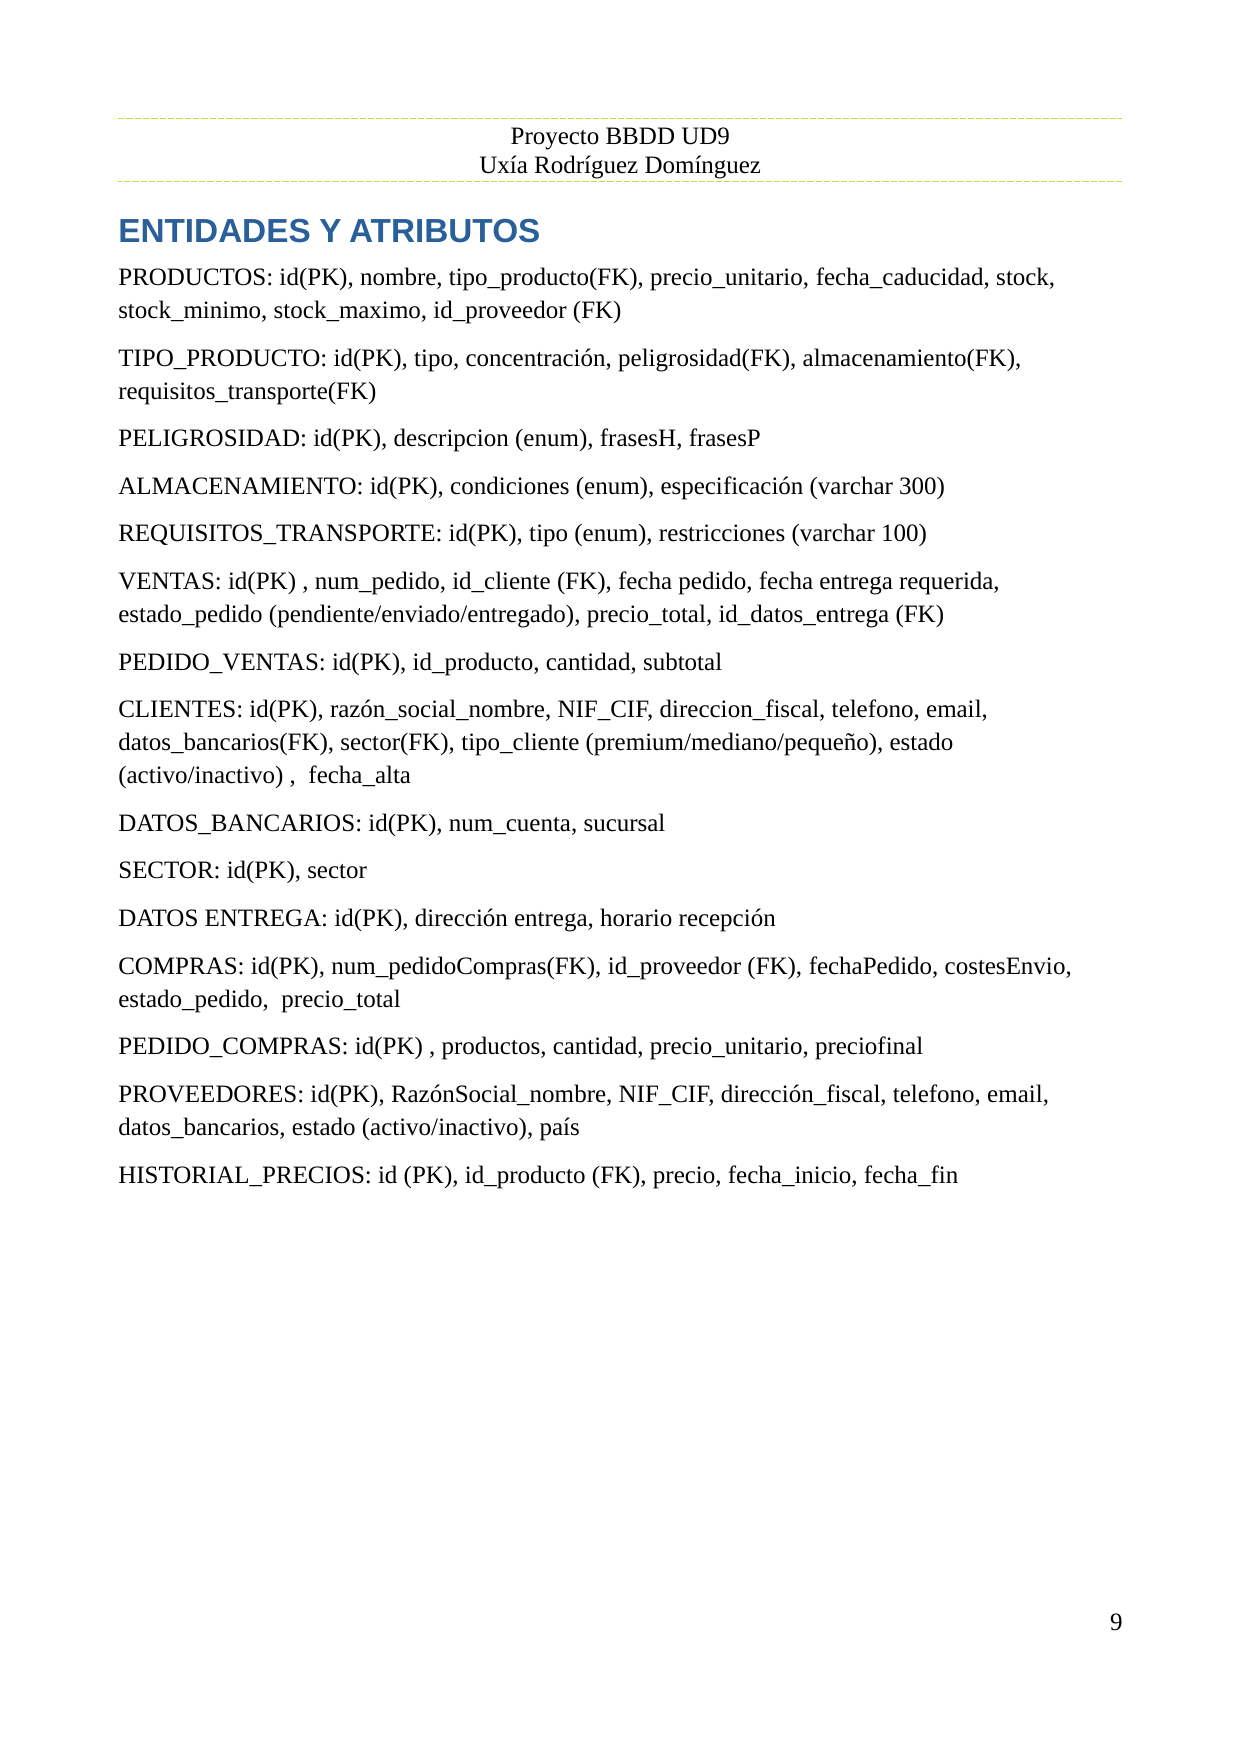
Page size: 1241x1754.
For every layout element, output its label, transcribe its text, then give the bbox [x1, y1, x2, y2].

text PEDIDO_VENTAS: id(PK), id_producto, cantidad, subtotal [118, 647, 1122, 676]
text PEDIDO_COMPRAS: id(PK) , productos, cantidad, precio_unitario, preciofinal [118, 1031, 1122, 1060]
text ALMACENAMIENTO: id(PK), condiciones (enum), especificación (varchar 300) [118, 471, 1122, 500]
text COMPRAS: id(PK), num_pedidoCompras(FK), id_proveedor (FK), fechaPedido, costesEnvio, estado_pedido, precio_total [118, 951, 1122, 1013]
text PROVEEDORES: id(PK), RazónSocial_nombre, NIF_CIF, dirección_fiscal, telefono, email, datos_bancarios, estado (activo/inactivo), país [118, 1079, 1122, 1141]
subtitle ENTIDADES Y ATRIBUTOS [118, 211, 1122, 249]
text DATOS_BANCARIOS: id(PK), num_cuenta, sucursal [118, 808, 1122, 837]
text SECTOR: id(PK), sector [118, 856, 1122, 884]
text TIPO_PRODUCTO: id(PK), tipo, concentración, peligrosidad(FK), almacenamiento(FK), requisitos_transporte(FK) [118, 343, 1122, 404]
text PELIGROSIDAD: id(PK), descripcion (enum), frasesH, frasesP [118, 423, 1122, 452]
text VENTAS: id(PK) , num_pedido, id_cliente (FK), fecha pedido, fecha entrega requerida, estado_pedido (pendiente/enviado/entregado), precio_total, id_datos_entrega (FK) [118, 566, 1122, 628]
text DATOS ENTREGA: id(PK), dirección entrega, horario recepción [118, 903, 1122, 932]
text PRODUCTOS: id(PK), nombre, tipo_producto(FK), precio_unitario, fecha_caducidad, stock, stock_minimo, stock_maximo, id_proveedor (FK) [118, 262, 1122, 324]
text REQUISITOS_TRANSPORTE: id(PK), tipo (enum), restricciones (varchar 100) [118, 518, 1122, 547]
text CLIENTES: id(PK), razón_social_nombre, NIF_CIF, direccion_fiscal, telefono, email, datos_bancarios(FK), sector(FK), tipo_cliente (premium/mediano/pequeño), estado (activo/inactivo) , fecha_alta [118, 694, 1122, 789]
text HISTORIAL_PRECIOS: id (PK), id_producto (FK), precio, fecha_inicio, fecha_fin [118, 1160, 1122, 1188]
